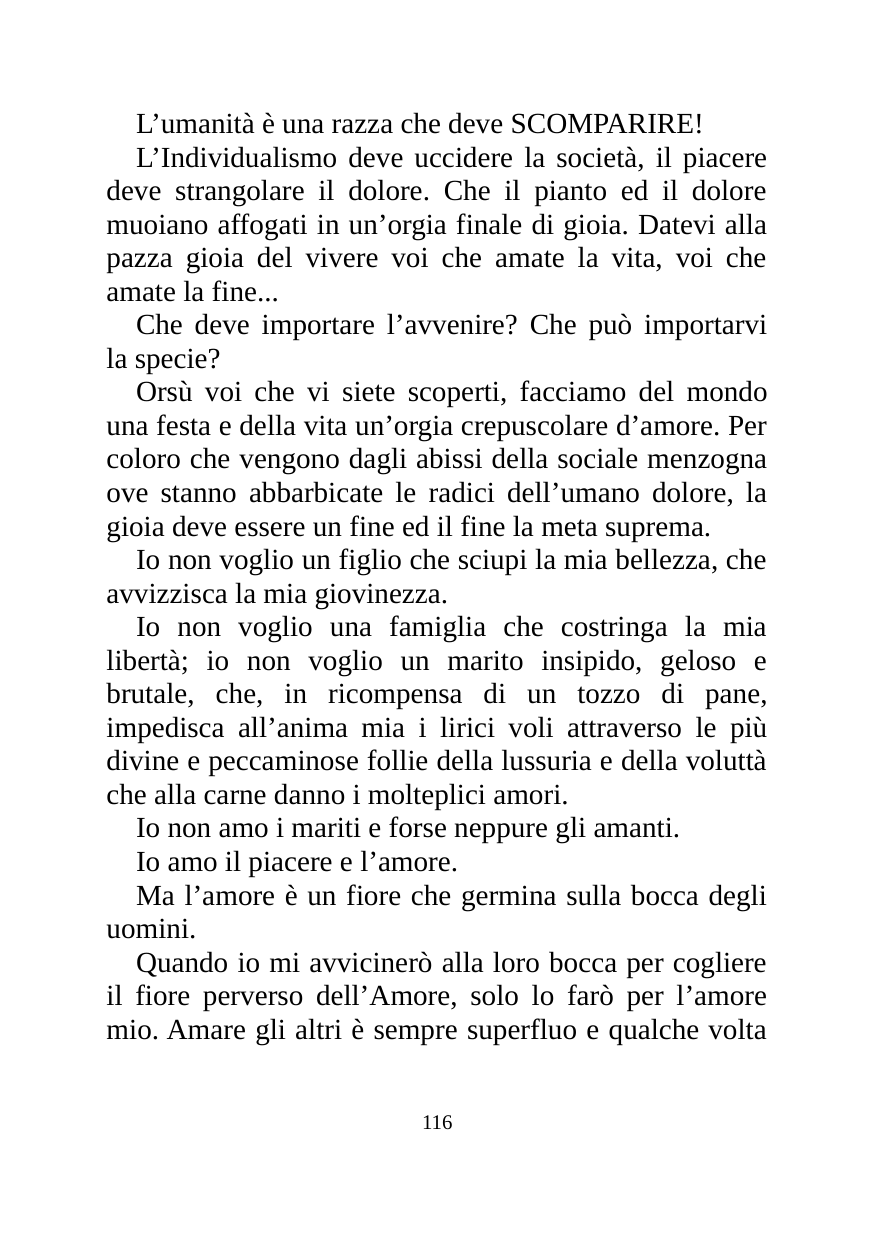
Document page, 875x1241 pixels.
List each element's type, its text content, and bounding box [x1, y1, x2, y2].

text Orsù voi che vi siete scoperti, facciamo del mondo una festa e della vita un’orgia crepuscolare d’amore. Per coloro che vengono dagli abissi della sociale menzogna ove stanno abbarbicate le radici dell’umano dolore, la gioia deve essere un fine ed il fine la meta suprema. [106, 374, 768, 542]
text Io non amo i mariti e forse neppure gli amanti. [106, 811, 768, 844]
text Io non voglio un figlio che sciupi la mia bellezza, che avvizzisca la mia giovinezza. [106, 542, 768, 609]
text L’umanità è una razza che deve SCOMPARIRE! [106, 106, 768, 140]
text L’Individualismo deve uccidere la società, il piacere deve strangolare il dolore. Che il pianto ed il dolore muoiano affogati in un’orgia finale di gioia. Datevi alla pazza gioia del vivere voi che amate la vita, voi che amate la fine... [106, 140, 768, 307]
text Ma l’amore è un fiore che germina sulla bocca degli uomini. [106, 878, 768, 945]
text Io non voglio una famiglia che costringa la mia libertà; io non voglio un marito insipido, geloso e brutale, che, in ricompensa di un tozzo di pane, impedisca all’anima mia i lirici voli attraverso le più divine e peccaminose follie della lussuria e della voluttà che alla carne danno i molteplici amori. [106, 609, 768, 811]
text Io amo il piacere e l’amore. [106, 844, 768, 878]
text Che deve importare l’avvenire? Che può importarvi la specie? [106, 307, 768, 374]
text Quando io mi avvicinerò alla loro bocca per cogliere il fiore perverso dell’Amore, solo lo farò per l’amore mio. Amare gli altri è sempre superfluo e qualche volta [106, 945, 768, 1045]
